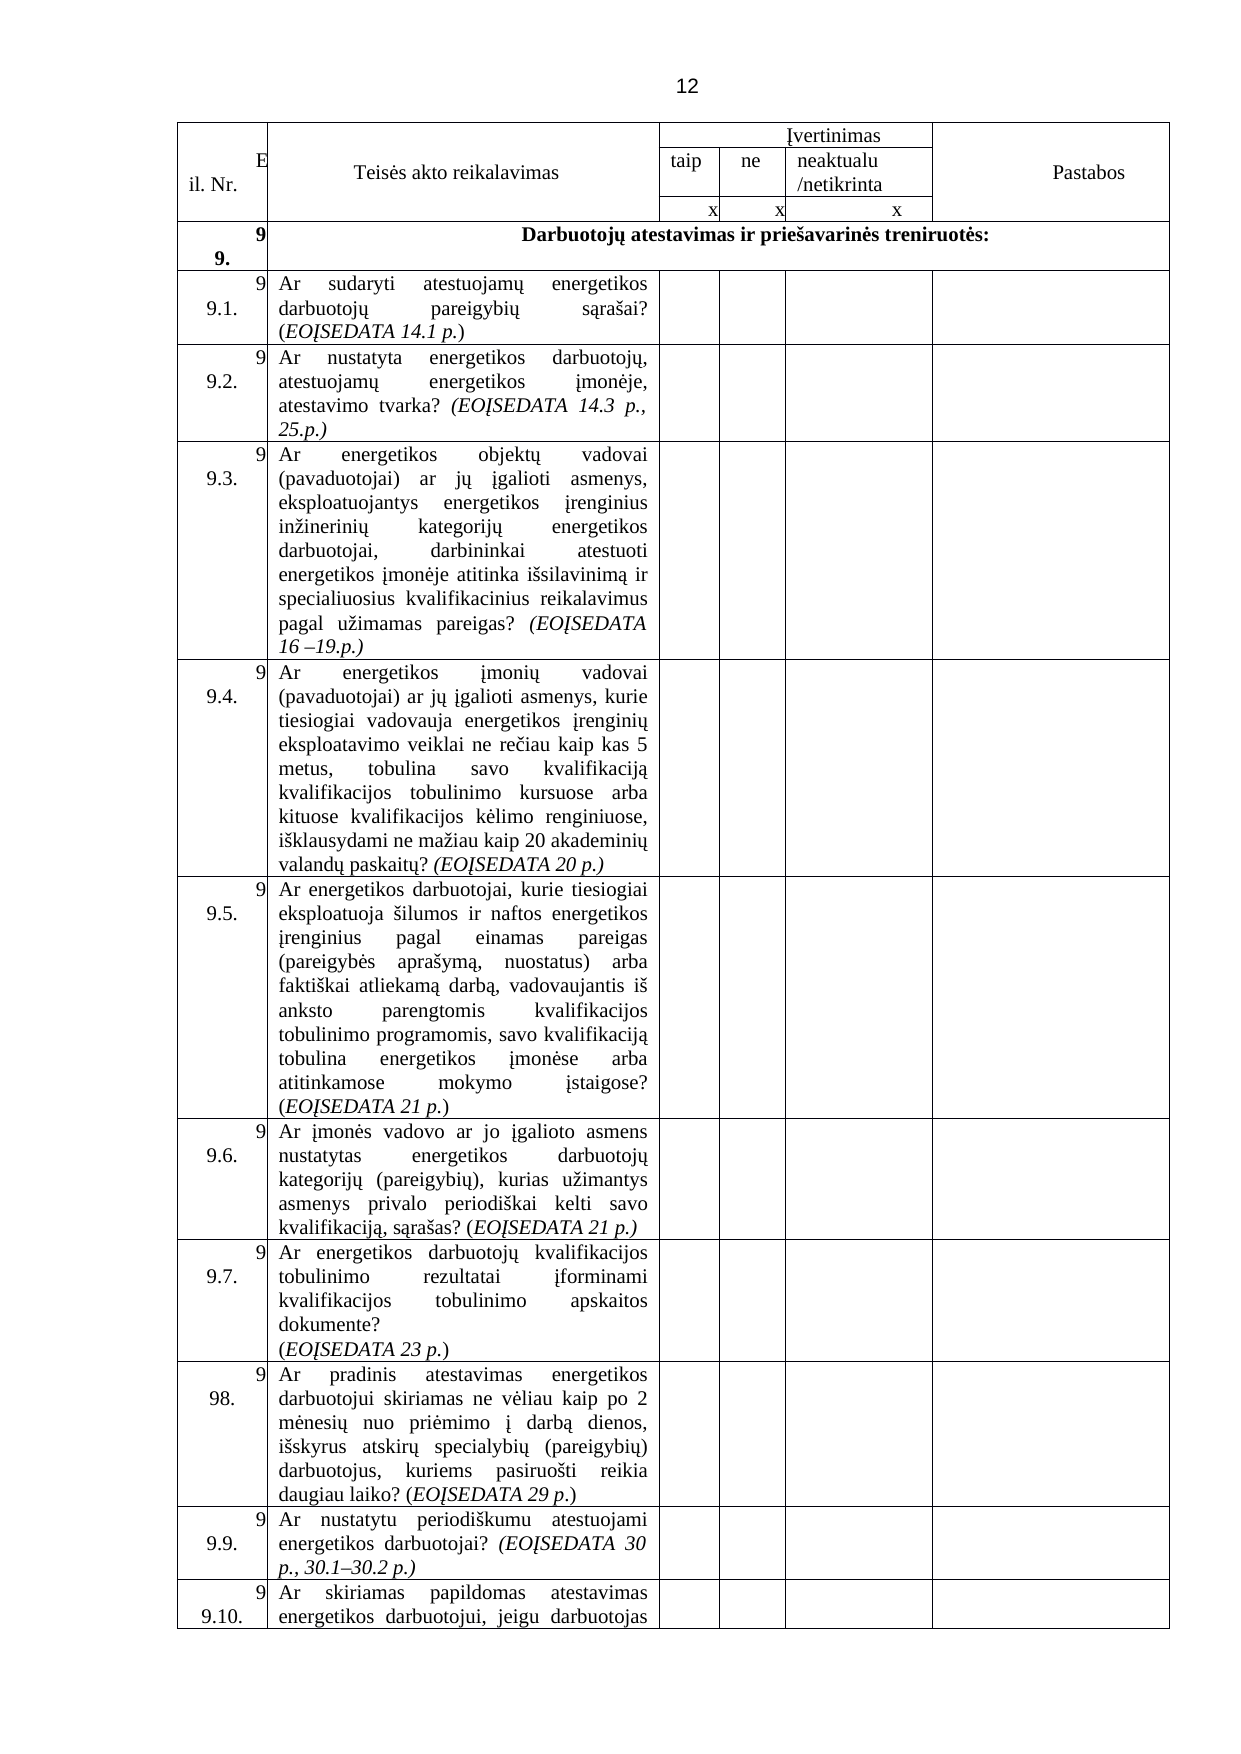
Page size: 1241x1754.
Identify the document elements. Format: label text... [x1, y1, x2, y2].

table_cell [933, 1362, 1169, 1506]
table_header Pastabos [933, 123, 1169, 221]
table_cell [720, 660, 785, 876]
table_cell [786, 1362, 932, 1506]
table_cell [933, 1507, 1169, 1579]
table_cell [933, 1119, 1169, 1239]
table_cell [660, 345, 719, 441]
table_cell [660, 1119, 719, 1239]
table_cell neaktualu /netikrinta [786, 148, 932, 196]
table_cell [786, 271, 932, 343]
table_cell Ar įmonės vadovo ar jo įgalioto asmens nustatytas energetikos darbuotojų kategorijų (pareigybių), kurias užimantys asmenys privalo periodiškai kelti savo kvalifikaciją, sąrašas? (EOĮSEDATA 21 p.) [268, 1119, 659, 1239]
table_cell [720, 1362, 785, 1506]
table_cell Ar skiriamas papildomas atestavimas energetikos darbuotojui, jeigu darbuotojas [268, 1580, 659, 1628]
table_cell [720, 877, 785, 1118]
table_cell 99.4. [178, 660, 267, 876]
table_cell [720, 1119, 785, 1239]
table_cell [660, 877, 719, 1118]
table_cell 99.3. [178, 442, 267, 658]
table_cell [786, 1119, 932, 1239]
table_cell 99.9. [178, 1507, 267, 1579]
table_cell [786, 1507, 932, 1579]
table_cell [933, 345, 1169, 441]
table_cell [660, 1362, 719, 1506]
table_cell x [786, 197, 932, 221]
table_cell [933, 1240, 1169, 1361]
table_cell [786, 442, 932, 658]
table_cell [720, 1507, 785, 1579]
table_cell [786, 1580, 932, 1628]
table_cell [720, 442, 785, 658]
table_cell x [660, 197, 719, 221]
table_cell [720, 271, 785, 343]
table_cell 99.6. [178, 1119, 267, 1239]
table_cell Ar sudaryti atestuojamų energetikos darbuotojų pareigybių sąrašai? (EOĮSEDATA 14.1 p.) [268, 271, 659, 343]
table_cell taip [660, 148, 719, 196]
table_cell x [720, 197, 785, 221]
table_cell Ar pradinis atestavimas energetikos darbuotojui skiriamas ne vėliau kaip po 2 mėnesių nuo priėmimo į darbą dienos, išskyrus atskirų specialybių (pareigybių) darbuotojus, kuriems pasiruošti reikia daugiau laiko? (EOĮSEDATA 29 p.) [268, 1362, 659, 1506]
table_cell [933, 271, 1169, 343]
table_cell [786, 660, 932, 876]
table_cell [720, 345, 785, 441]
table_cell Ar energetikos darbuotojai, kurie tiesiogiai eksploatuoja šilumos ir naftos energetikos įrenginius pagal einamas pareigas (pareigybės aprašymą, nuostatus) arba faktiškai atliekamą darbą, vadovaujantis iš anksto parengtomis kvalifikacijos tobulinimo programomis, savo kvalifikaciją tobulina energetikos įmonėse arba atitinkamose mokymo įstaigose? (EOĮSEDATA 21 p.) [268, 877, 659, 1118]
table_cell [660, 1240, 719, 1361]
table_cell Ar nustatytu periodiškumu atestuojami energetikos darbuotojai? (EOĮSEDATA 30 p., 30.1–30.2 p.) [268, 1507, 659, 1579]
table_cell 99.7. [178, 1240, 267, 1361]
table_cell [720, 1240, 785, 1361]
table_cell [933, 1580, 1169, 1628]
table_cell [933, 877, 1169, 1118]
table_cell Ar energetikos darbuotojų kvalifikacijos tobulinimo rezultatai įforminami kvalifikacijos tobulinimo apskaitos dokumente? (EOĮSEDATA 23 p.) [268, 1240, 659, 1361]
table_cell [933, 442, 1169, 658]
table_cell [660, 1580, 719, 1628]
table_cell Ar energetikos įmonių vadovai (pavaduotojai) ar jų įgalioti asmenys, kurie tiesiogiai vadovauja energetikos įrenginių eksploatavimo veiklai ne rečiau kaip kas 5 metus, tobulina savo kvalifikaciją kvalifikacijos tobulinimo kursuose arba kituose kvalifikacijos kėlimo renginiuose, išklausydami ne mažiau kaip 20 akademinių valandų paskaitų? (EOĮSEDATA 20 p.) [268, 660, 659, 876]
table_cell [660, 442, 719, 658]
table_cell [933, 660, 1169, 876]
table_cell [660, 660, 719, 876]
table_cell 99. [178, 222, 267, 270]
table_cell 99.10. [178, 1580, 267, 1628]
table_header Teisės akto reikalavimas [268, 123, 659, 221]
table_cell Ar nustatyta energetikos darbuotojų, atestuojamų energetikos įmonėje, atestavimo tvarka? (EOĮSEDATA 14.3 p., 25.p.) [268, 345, 659, 441]
table_cell 998. [178, 1362, 267, 1506]
table_cell 99.1. [178, 271, 267, 343]
table_cell Ar energetikos objektų vadovai (pavaduotojai) ar jų įgalioti asmenys, eksploatuojantys energetikos įrenginius inžinerinių kategorijų energetikos darbuotojai, darbininkai atestuoti energetikos įmonėje atitinka išsilavinimą ir specialiuosius kvalifikacinius reikalavimus pagal užimamas pareigas? (EOĮSEDATA 16 –19.p.) [268, 442, 659, 658]
table_header Įvertinimas [660, 123, 932, 147]
table_cell [660, 1507, 719, 1579]
table_cell [660, 271, 719, 343]
table_header Eil. Nr. [178, 123, 267, 221]
table_cell [720, 1580, 785, 1628]
table_cell Darbuotojų atestavimas ir priešavarinės treniruotės: [268, 222, 1169, 270]
table_cell ne [720, 148, 785, 196]
table_cell 99.5. [178, 877, 267, 1118]
table_cell [786, 345, 932, 441]
table_cell [786, 877, 932, 1118]
table_cell [786, 1240, 932, 1361]
table_cell 99.2. [178, 345, 267, 441]
